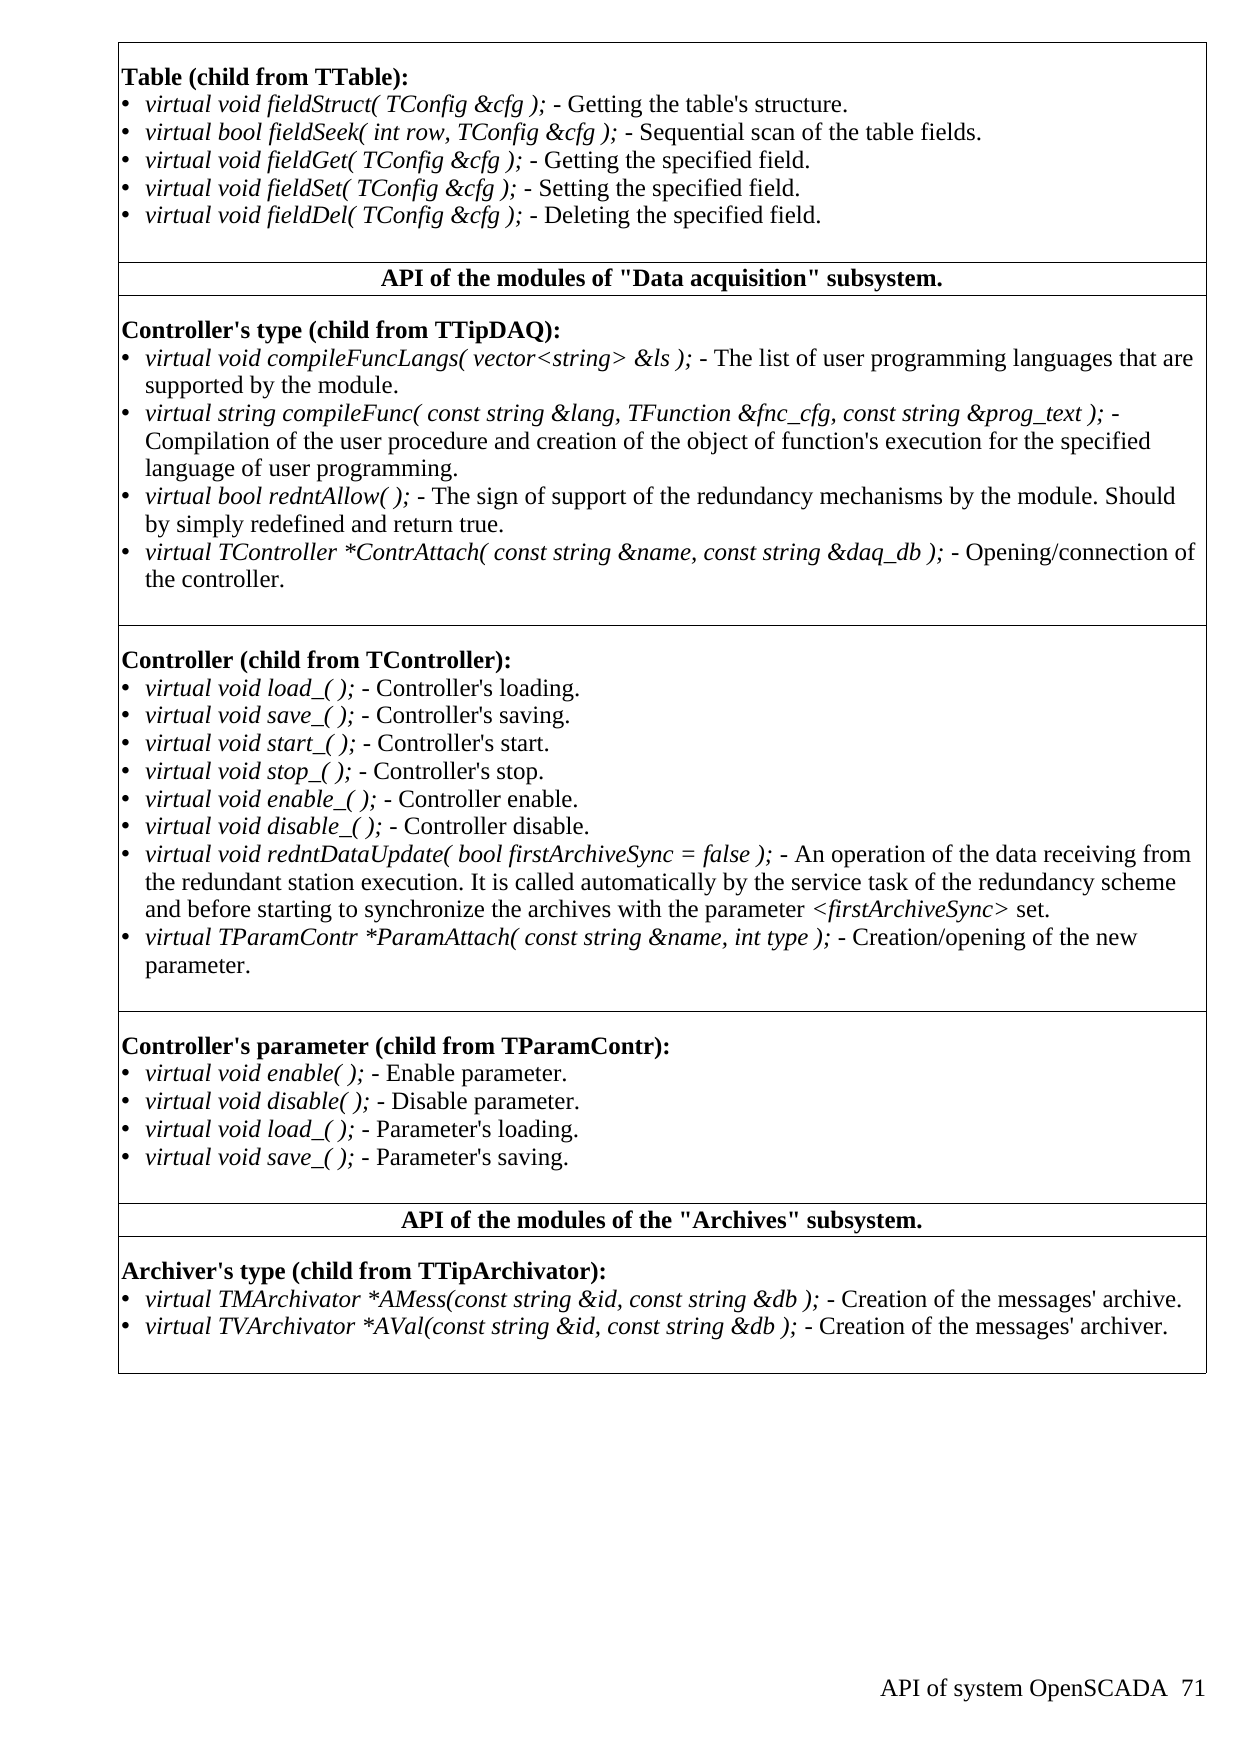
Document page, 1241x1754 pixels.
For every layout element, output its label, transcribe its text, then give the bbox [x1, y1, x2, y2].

table_cell Controller's parameter (child from TParamContr): virtual void enable( ); - Enable parameter. virtual void disable( ); - Disable parameter. virtual void load_( ); - Parameter's loading. virtual void save_( ); - Parameter's saving. [119, 1012, 1206, 1203]
table_cell Archiver's type (child from TTipArсhivator): virtual TMArchivator *AMess(const string &id, const string &db ); - Creation of the messages' archive. virtual TVArchivator *AVal(const string &id, const string &db ); - Creation of the messages' archiver. [119, 1237, 1206, 1373]
table_cell Controller's type (child from TTipDAQ): virtual void compileFuncLangs( vector<string> &ls ); - The list of user programming languages that are supported by the module. virtual string compileFunc( const string &lang, TFunction &fnc_cfg, const string &prog_text ); - Compilation of the user procedure and creation of the object of function's execution for the specified language of user programming. virtual bool redntAllow( ); - The sign of support of the redundancy mechanisms by the module. Should by simply redefined and return true. virtual TController *ContrAttach( const string &name, const string &daq_db ); - Opening/connection of the controller. [119, 296, 1206, 625]
table_cell API of the modules of "Data acquisition" subsystem. [119, 263, 1206, 295]
table_cell Controller (child from TController): virtual void load_( ); - Controller's loading. virtual void save_( ); - Controller's saving. virtual void start_( ); - Controller's start. virtual void stop_( ); - Controller's stop. virtual void enable_( ); - Controller enable. virtual void disable_( ); - Controller disable. virtual void redntDataUpdate( bool firstArchiveSync = false ); - An operation of the data receiving from the redundant station execution. It is called automatically by the service task of the redundancy scheme and before starting to synchronize the archives with the parameter <firstArchiveSync> set. virtual TParamContr *ParamAttach( const string &name, int type ); - Creation/opening of the new parameter. [119, 626, 1206, 1011]
table_cell Table (child from TTable): virtual void fieldStruct( TConfig &cfg ); - Getting the table's structure. virtual bool fieldSeek( int row, TConfig &cfg ); - Sequential scan of the table fields. virtual void fieldGet( TConfig &cfg ); - Getting the specified field. virtual void fieldSet( TConfig &cfg ); - Setting the specified field. virtual void fieldDel( TConfig &cfg ); - Deleting the specified field. [119, 43, 1206, 262]
table_cell API of the modules of the "Archives" subsystem. [119, 1204, 1206, 1236]
